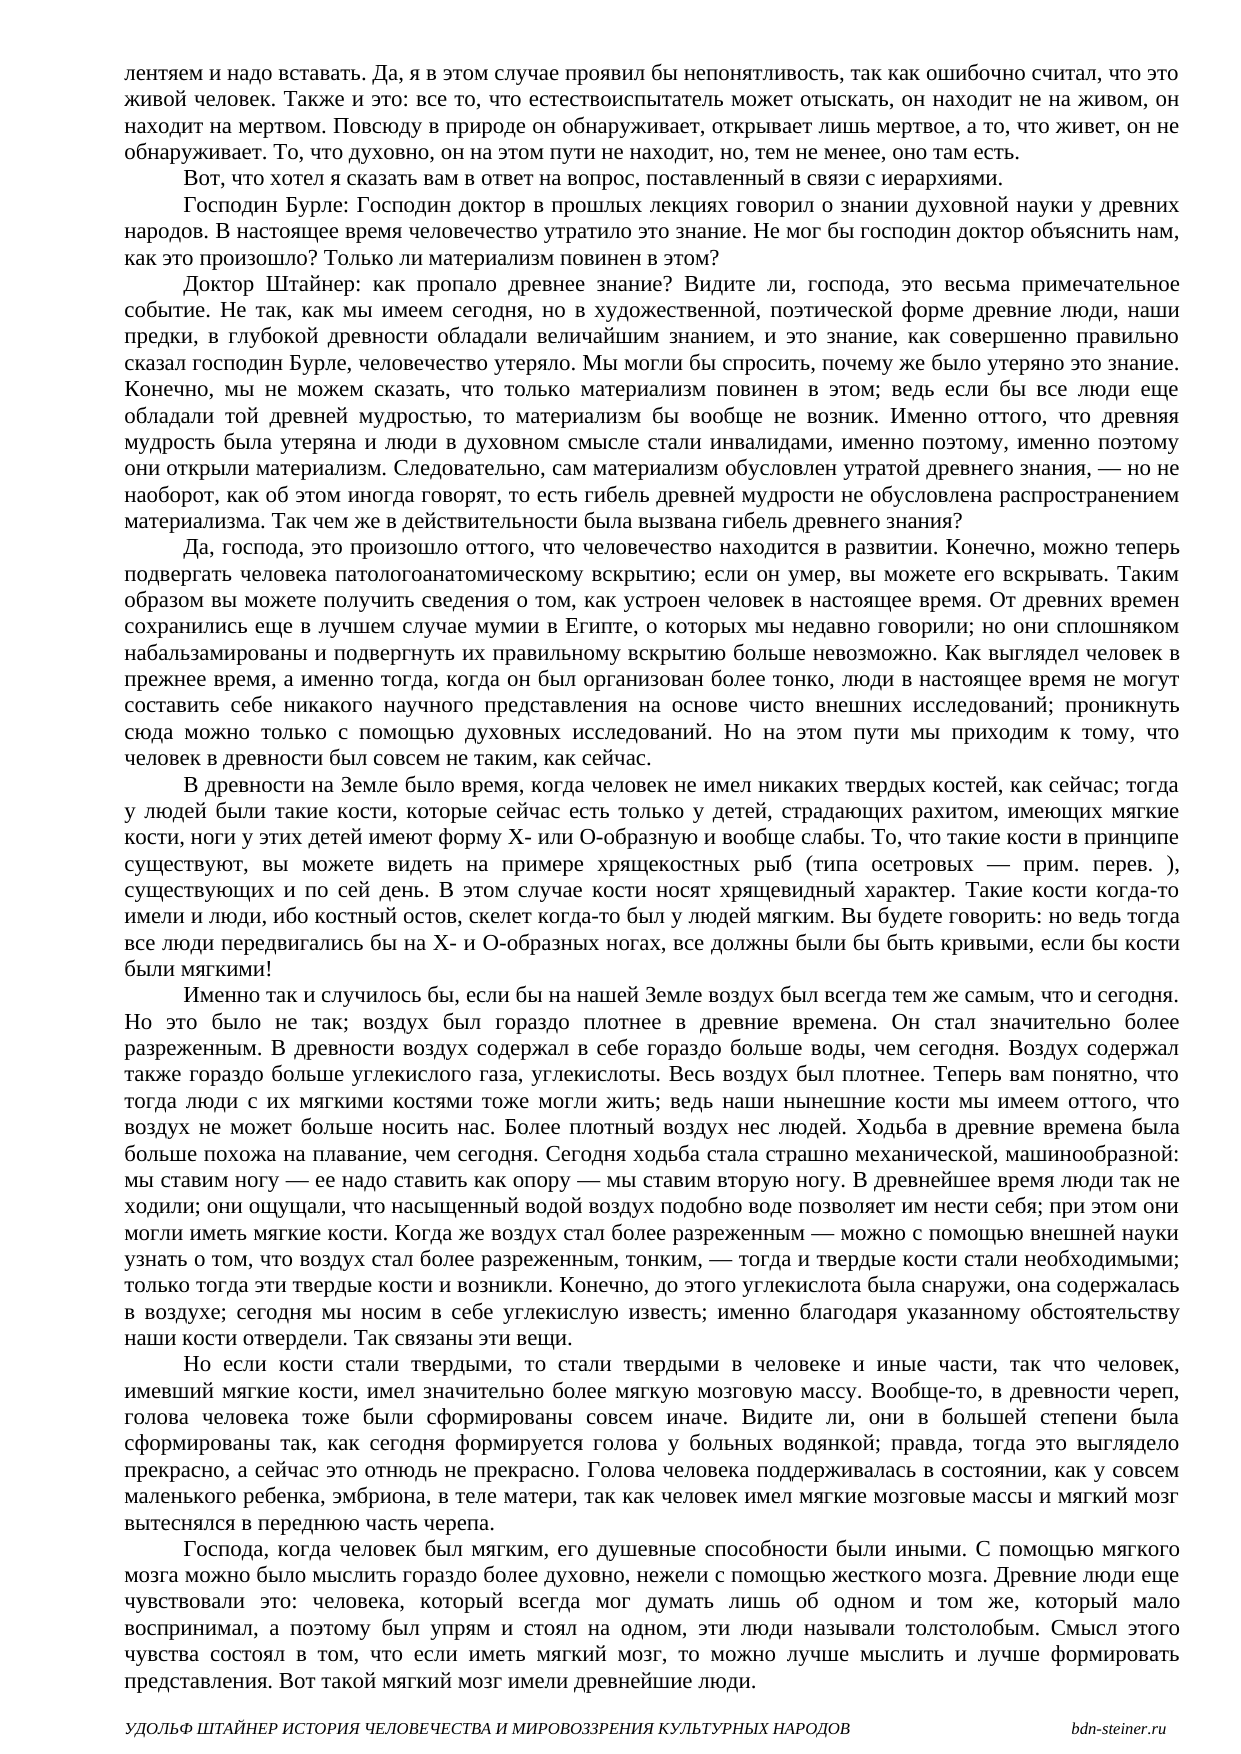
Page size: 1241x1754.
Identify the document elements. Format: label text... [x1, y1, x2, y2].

text Но если кости стали твердыми, то стали твердыми в человеке и иные части, так что человек, имевший мягкие кости, имел значительно более мягкую мозговую массу. Вообще-то, в древности череп, голова человека тоже были сформированы совсем иначе. Видите ли, они в большей степени была сформированы так, как сегодня формируется голова у больных водянкой; правда, тогда это выглядело прекрасно, а сейчас это отнюдь не прекрасно. Голова человека поддерживалась в состоянии, как у совсем маленького ребенка, эмбриона, в теле матери, так как человек имел мягкие мозговые массы и мягкий мозг вытеснялся в переднюю часть черепа. [124, 1350, 1181, 1535]
text лентяем и надо вставать. Да, я в этом случае проявил бы непонятливость, так как ошибочно считал, что это живой человек. Также и это: все то, что естествоиспытатель может отыскать, он находит не на живом, он находит на мертвом. Повсюду в природе он обнаруживает, открывает лишь мертвое, а то, что живет, он не обнаруживает. То, что духовно, он на этом пути не находит, но, тем не менее, оно там есть. [124, 59, 1181, 164]
text В древности на Земле было время, когда человек не имел никаких твердых костей, как сейчас; тогда у людей были такие кости, которые сейчас есть только у детей, страдающих рахитом, имеющих мягкие кости, ноги у этих детей имеют форму Х- или О-образную и вообще слабы. То, что такие кости в принципе существуют, вы можете видеть на примере хрящекостных рыб (типа осетровых — прим. перев. ), существующих и по сей день. В этом случае кости носят хрящевидный характер. Такие кости когда-то имели и люди, ибо костный остов, скелет когда-то был у людей мягким. Вы будете говорить: но ведь тогда все люди передвигались бы на Х- и О-образных ногах, все должны были бы быть кривыми, если бы кости были мягкими! [124, 771, 1181, 981]
text Господин Бурле: Господин доктор в прошлых лекциях говорил о знании духовной науки у древних народов. В настоящее время человечество утратило это знание. Не мог бы господин доктор объяснить нам, как это произошло? Только ли материализм повинен в этом? [124, 191, 1181, 270]
text Доктор Штайнер: как пропало древнее знание? Видите ли, господа, это весьма примечательное событие. Не так, как мы имеем сегодня, но в художественной, поэтической форме древние люди, наши предки, в глубокой древности обладали величайшим знанием, и это знание, как совершенно правильно сказал господин Бурле, человечество утеряло. Мы могли бы спросить, почему же было утеряно это знание. Конечно, мы не можем сказать, что только материализм повинен в этом; ведь если бы все люди еще обладали той древней мудростью, то материализм бы вообще не возник. Именно оттого, что древняя мудрость была утеряна и люди в духовном смысле стали инвалидами, именно поэтому, именно поэтому они открыли материализм. Следовательно, сам материализм обусловлен утратой древнего знания, — но не наоборот, как об этом иногда говорят, то есть гибель древней мудрости не обусловлена распространением материализма. Так чем же в действительности была вызвана гибель древнего знания? [124, 270, 1181, 533]
text Вот, что хотел я сказать вам в ответ на вопрос, поставленный в связи с иерархиями. [124, 164, 1181, 191]
text Да, господа, это произошло оттого, что человечество находится в развитии. Конечно, можно теперь подвергать человека патологоанатомическому вскрытию; если он умер, вы можете его вскрывать. Таким образом вы можете получить сведения о том, как устроен человек в настоящее время. От древних времен сохранились еще в лучшем случае мумии в Египте, о которых мы недавно говорили; но они сплошняком набальзамированы и подвергнуть их правильному вскрытию больше невозможно. Как выглядел человек в прежнее время, а именно тогда, когда он был организован более тонко, люди в настоящее время не могут составить себе никакого научного представления на основе чисто внешних исследований; проникнуть сюда можно только с помощью духовных исследований. Но на этом пути мы приходим к тому, что человек в древности был совсем не таким, как сейчас. [124, 533, 1181, 771]
text Господа, когда человек был мягким, его душевные способности были иными. С помощью мягкого мозга можно было мыслить гораздо более духовно, нежели с помощью жесткого мозга. Древние люди еще чувствовали это: человека, который всегда мог думать лишь об одном и том же, который мало воспринимал, а поэтому был упрям и стоял на одном, эти люди называли толстолобым. Смысл этого чувства состоял в том, что если иметь мягкий мозг, то можно лучше мыслить и лучше формировать представления. Вот такой мягкий мозг имели древнейшие люди. [124, 1535, 1181, 1693]
text Именно так и случилось бы, если бы на нашей Земле воздух был всегда тем же самым, что и сегодня. Но это было не так; воздух был гораздо плотнее в древние времена. Он стал значительно более разреженным. В древности воздух содержал в себе гораздо больше воды, чем сегодня. Воздух содержал также гораздо больше углекислого газа, углекислоты. Весь воздух был плотнее. Теперь вам понятно, что тогда люди с их мягкими костями тоже могли жить; ведь наши нынешние кости мы имеем оттого, что воздух не может больше носить нас. Более плотный воздух нес людей. Ходьба в древние времена была больше похожа на плавание, чем сегодня. Сегодня ходьба стала страшно механической, машинообразной: мы ставим ногу — ее надо ставить как опору — мы ставим вторую ногу. В древнейшее время люди так не ходили; они ощущали, что насыщенный водой воздух подобно воде позволяет им нести себя; при этом они могли иметь мягкие кости. Когда же воздух стал более разреженным — можно с помощью внешней науки узнать о том, что воздух стал более разреженным, тонким, — тогда и твердые кости стали необходимыми; только тогда эти твердые кости и возникли. Конечно, до этого углекислота была снаружи, она содержалась в воздухе; сегодня мы носим в себе углекислую известь; именно благодаря указанному обстоятельству наши кости отвердели. Так связаны эти вещи. [124, 981, 1181, 1350]
